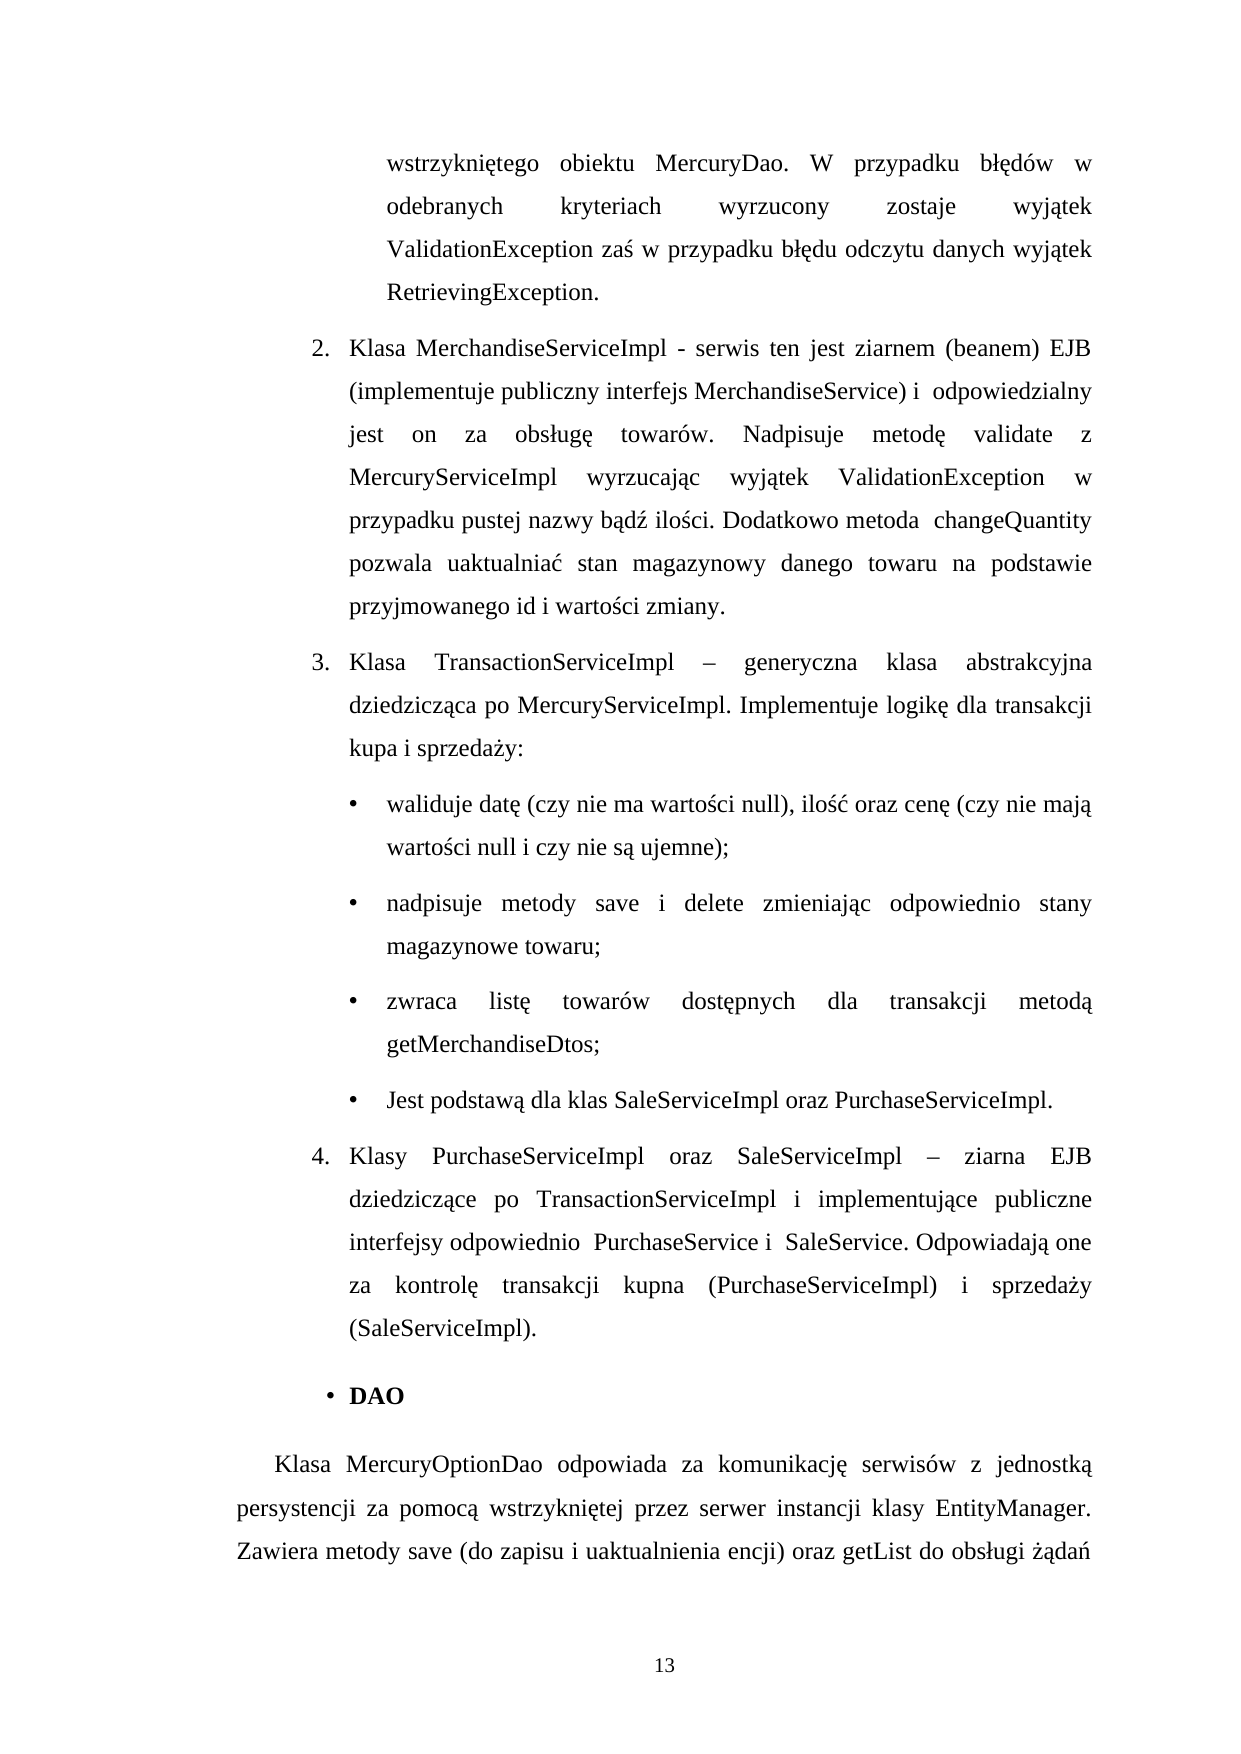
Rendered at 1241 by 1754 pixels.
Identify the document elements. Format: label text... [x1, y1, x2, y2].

list zwraca listę towarów dostępnych dla transakcji metodą getMerchandiseDtos; [349, 986, 1092, 1058]
list waliduje datę (czy nie ma wartości null), ilość oraz cenę (czy nie mają wartości null i czy nie są ujemne); [349, 789, 1092, 861]
text Klasa MercuryOptionDao odpowiada za komunikację serwisów z jednostką persystencji za pomocą wstrzykniętej przez serwer instancji klasy EntityManager. Zawiera metody save (do zapisu i uaktualnienia encji) oraz getList do obsługi żądań [236, 1449, 1092, 1564]
list Klasa MerchandiseServiceImpl - serwis ten jest ziarnem (beanem) EJB (implementuje publiczny interfejs MerchandiseService) i odpowiedzialny jest on za obsługę towarów. Nadpisuje metodę validate z MercuryServiceImpl wyrzucając wyjątek ValidationException w przypadku pustej nazwy bądź ilości. Dodatkowo metoda changeQuantity pozwala uaktualniać stan magazynowy danego towaru na podstawie przyjmowanego id i wartości zmiany. [311, 333, 1092, 620]
list nadpisuje metody save i delete zmieniając odpowiednio stany magazynowe towaru; [349, 888, 1092, 959]
subtitle DAO [326, 1381, 1092, 1410]
list Jest podstawą dla klas SaleServiceImpl oraz PurchaseServiceImpl. [349, 1085, 1092, 1114]
list Klasa TransactionServiceImpl – generyczna klasa abstrakcyjna dziedzicząca po MercuryServiceImpl. Implementuje logikę dla transakcji kupa i sprzedaży: [311, 647, 1092, 762]
list Klasy PurchaseServiceImpl oraz SaleServiceImpl – ziarna EJB dziedziczące po TransactionServiceImpl i implementujące publiczne interfejsy odpowiednio PurchaseService i SaleService. Odpowiadają one za kontrolę transakcji kupna (PurchaseServiceImpl) i sprzedaży (SaleServiceImpl). [311, 1141, 1092, 1342]
list wstrzykniętego obiektu MercuryDao. W przypadku błędów w odebranych kryteriach wyrzucony zostaje wyjątek ValidationException zaś w przypadku błędu odczytu danych wyjątek RetrievingException. [349, 148, 1092, 306]
